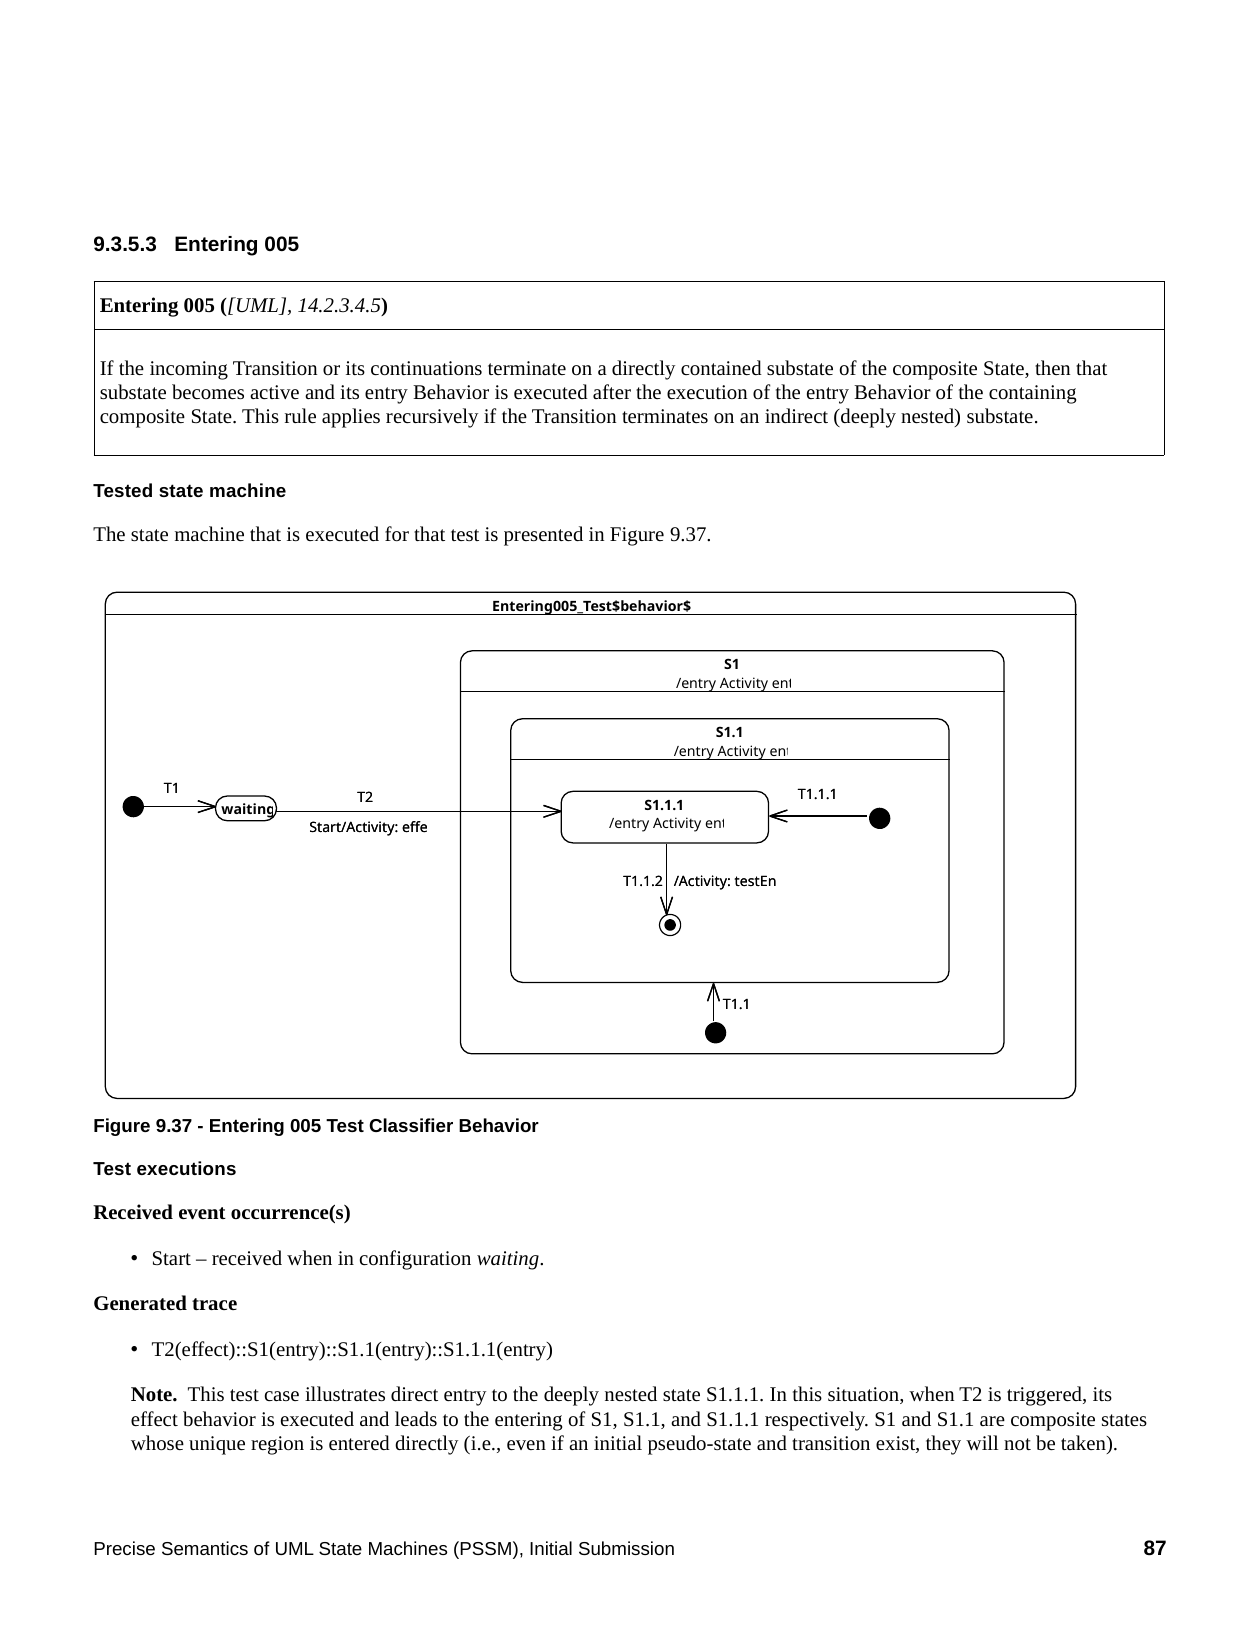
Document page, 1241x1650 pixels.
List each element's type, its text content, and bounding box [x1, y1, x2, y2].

subtitle Tested state machine [93, 480, 1164, 501]
text Note. This test case illustrates direct entry to the deeply nested state S1.1.1. In this situation, when T2 is triggered, its effect behavior is executed and leads to the entering of S1, S1.1, and S1.1.1 respectively. S1 and S1.1 are composite states whose unique region is entered directly (i.e., even if an initial pseudo-state and transition exist, they will not be taken). [131, 1382, 1164, 1454]
text Figure 9.37 - Entering 005 Test Classifier Behavior [93, 580, 1089, 1137]
text The state machine that is executed for that test is presented in Figure 9.37. [93, 522, 1164, 546]
subtitle Entering 005 [93, 231, 1164, 256]
table_header Entering 005 ([UML], 14.2.3.4.5) [95, 282, 1164, 329]
list T2(effect)::S1(entry)::S1.1(entry)::S1.1.1(entry) [131, 1336, 1164, 1361]
text Generated trace [93, 1291, 1164, 1315]
subtitle Test executions [93, 567, 1164, 1179]
table_cell If the incoming Transition or its continuations terminate on a directly contained substate of the composite State, then that substate becomes active and its entry Behavior is executed after the execution of the entry Behavior of the containing composite State. This rule applies recursively if the Transition terminates on an indirect (deeply nested) substate. [95, 330, 1164, 454]
list Start – received when in configuration waiting. [131, 1245, 1164, 1270]
text Received event occurrence(s) [93, 1200, 1164, 1224]
